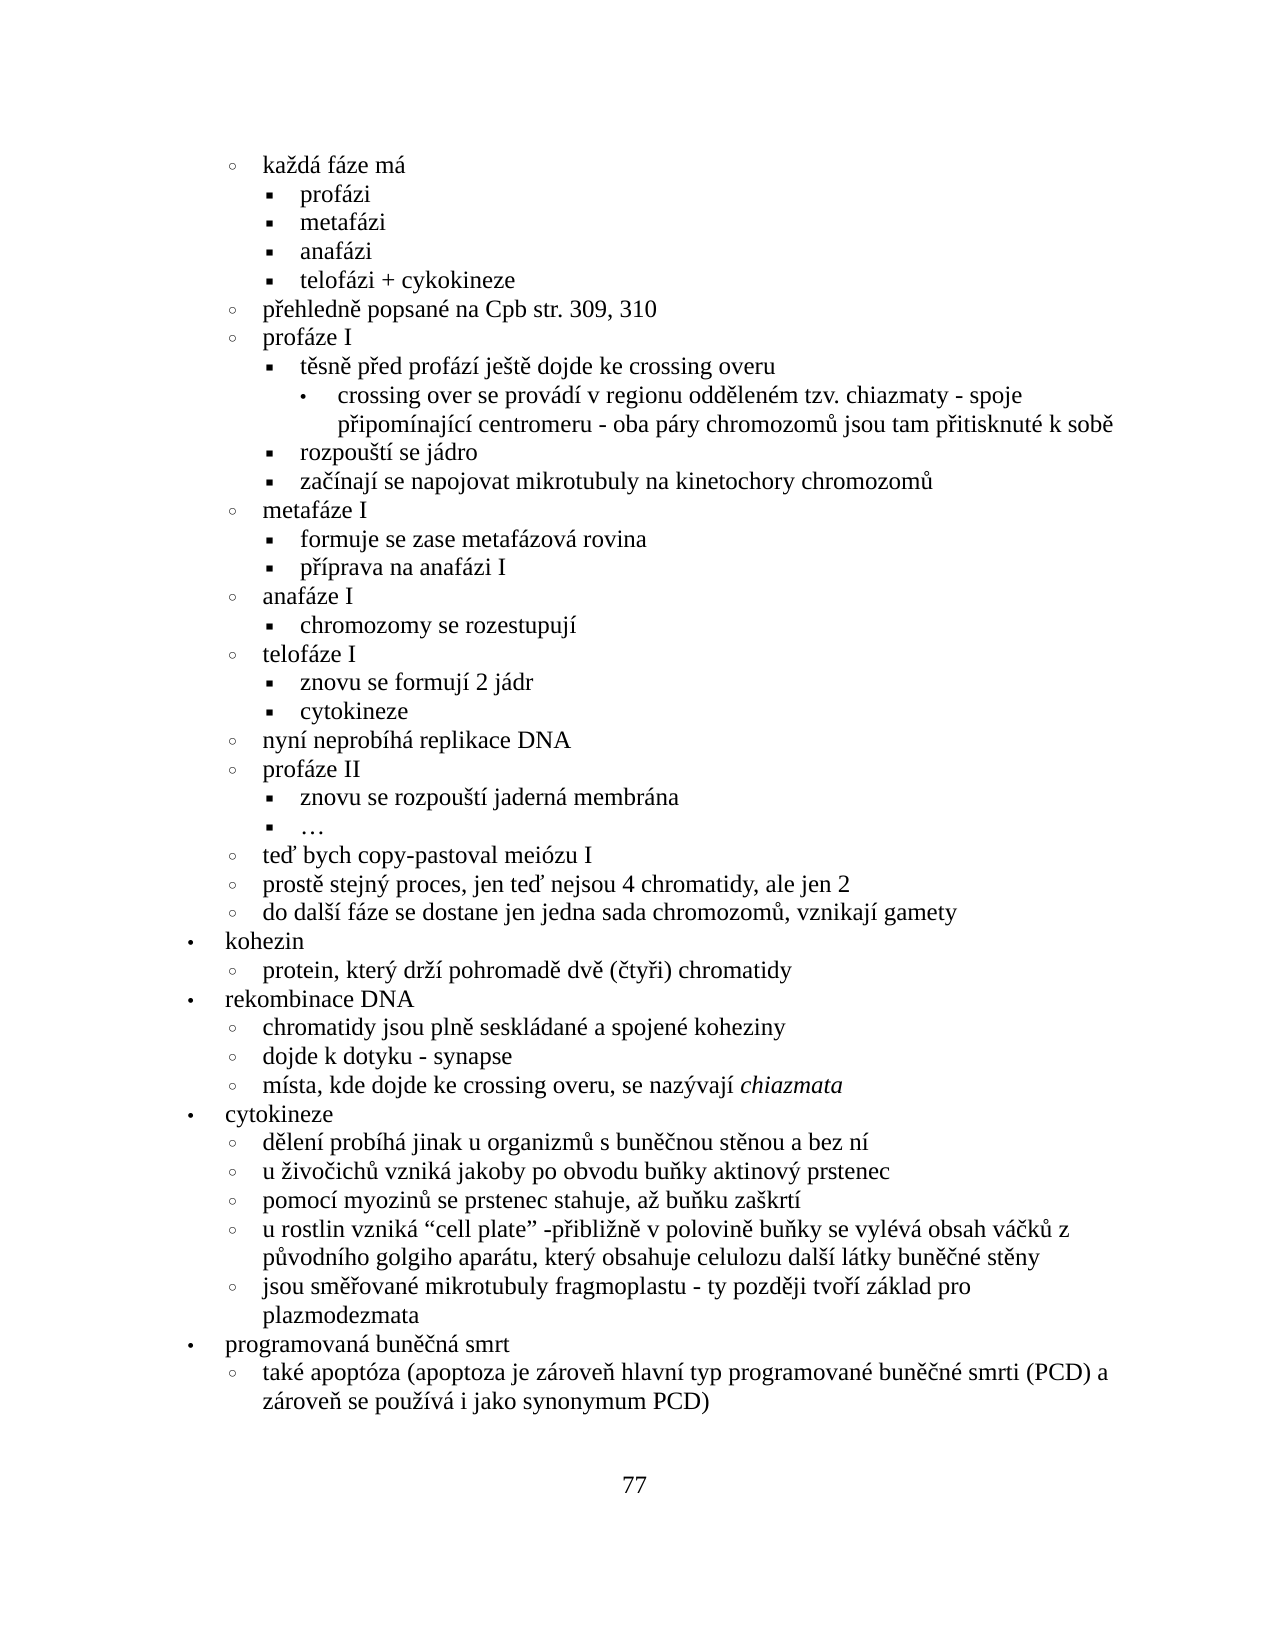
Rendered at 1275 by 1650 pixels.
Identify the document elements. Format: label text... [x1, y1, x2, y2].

list každá fáze má [225, 150, 1125, 179]
list nyní neprobíhá replikace DNA [225, 725, 1125, 754]
list těsně před profází ještě dojde ke crossing overu [262, 351, 1125, 380]
list telofáze I [225, 639, 1125, 667]
list chromatidy jsou plně seskládané a spojené koheziny [225, 1012, 1125, 1041]
list rekombinace DNA [187, 984, 1125, 1012]
list dělení probíhá jinak u organizmů s buněčnou stěnou a bez ní [225, 1127, 1125, 1156]
list příprava na anafázi I [262, 552, 1125, 581]
list rozpouští se jádro [262, 437, 1125, 466]
list dojde k dotyku - synapse [225, 1041, 1125, 1070]
list kohezin [187, 926, 1125, 955]
list anafázi [262, 236, 1125, 265]
list profáze I [225, 322, 1125, 351]
list telofázi + cykokineze [262, 265, 1125, 294]
list u živočichů vzniká jakoby po obvodu buňky aktinový prstenec [225, 1156, 1125, 1185]
list teď bych copy-pastoval meiózu I [225, 840, 1125, 869]
list prostě stejný proces, jen teď nejsou 4 chromatidy, ale jen 2 [225, 869, 1125, 897]
list profázi [262, 179, 1125, 207]
list protein, který drží pohromadě dvě (čtyři) chromatidy [225, 955, 1125, 984]
list u rostlin vzniká “cell plate” -přibližně v polovině buňky se vylévá obsah váčků z původního golgiho aparátu, který obsahuje celulozu další látky buněčné stěny [225, 1214, 1125, 1271]
list crossing over se provádí v regionu odděleném tzv. chiazmaty - spoje připomínající centromeru - oba páry chromozomů jsou tam přitisknuté k sobě [300, 380, 1125, 437]
list do další fáze se dostane jen jedna sada chromozomů, vznikají gamety [225, 897, 1125, 926]
list přehledně popsané na Cpb str. 309, 310 [225, 294, 1125, 322]
list metafáze I [225, 495, 1125, 524]
list cytokineze [187, 1099, 1125, 1127]
list znovu se rozpouští jaderná membrána [262, 782, 1125, 811]
list jsou směřované mikrotubuly fragmoplastu - ty později tvoří základ pro plazmodezmata [225, 1271, 1125, 1329]
list chromozomy se rozestupují [262, 610, 1125, 639]
list místa, kde dojde ke crossing overu, se nazývají chiazmata [225, 1070, 1125, 1099]
list znovu se formují 2 jádr [262, 667, 1125, 696]
list také apoptóza (apoptoza je zároveň hlavní typ programované buněčné smrti (PCD) a zároveň se používá i jako synonymum PCD) [225, 1357, 1125, 1415]
list metafázi [262, 207, 1125, 236]
list pomocí myozinů se prstenec stahuje, až buňku zaškrtí [225, 1185, 1125, 1214]
list profáze II [225, 754, 1125, 782]
list … [262, 811, 1125, 840]
list začínají se napojovat mikrotubuly na kinetochory chromozomů [262, 466, 1125, 495]
list programovaná buněčná smrt [187, 1329, 1125, 1357]
list anafáze I [225, 581, 1125, 610]
list cytokineze [262, 696, 1125, 725]
list formuje se zase metafázová rovina [262, 524, 1125, 552]
